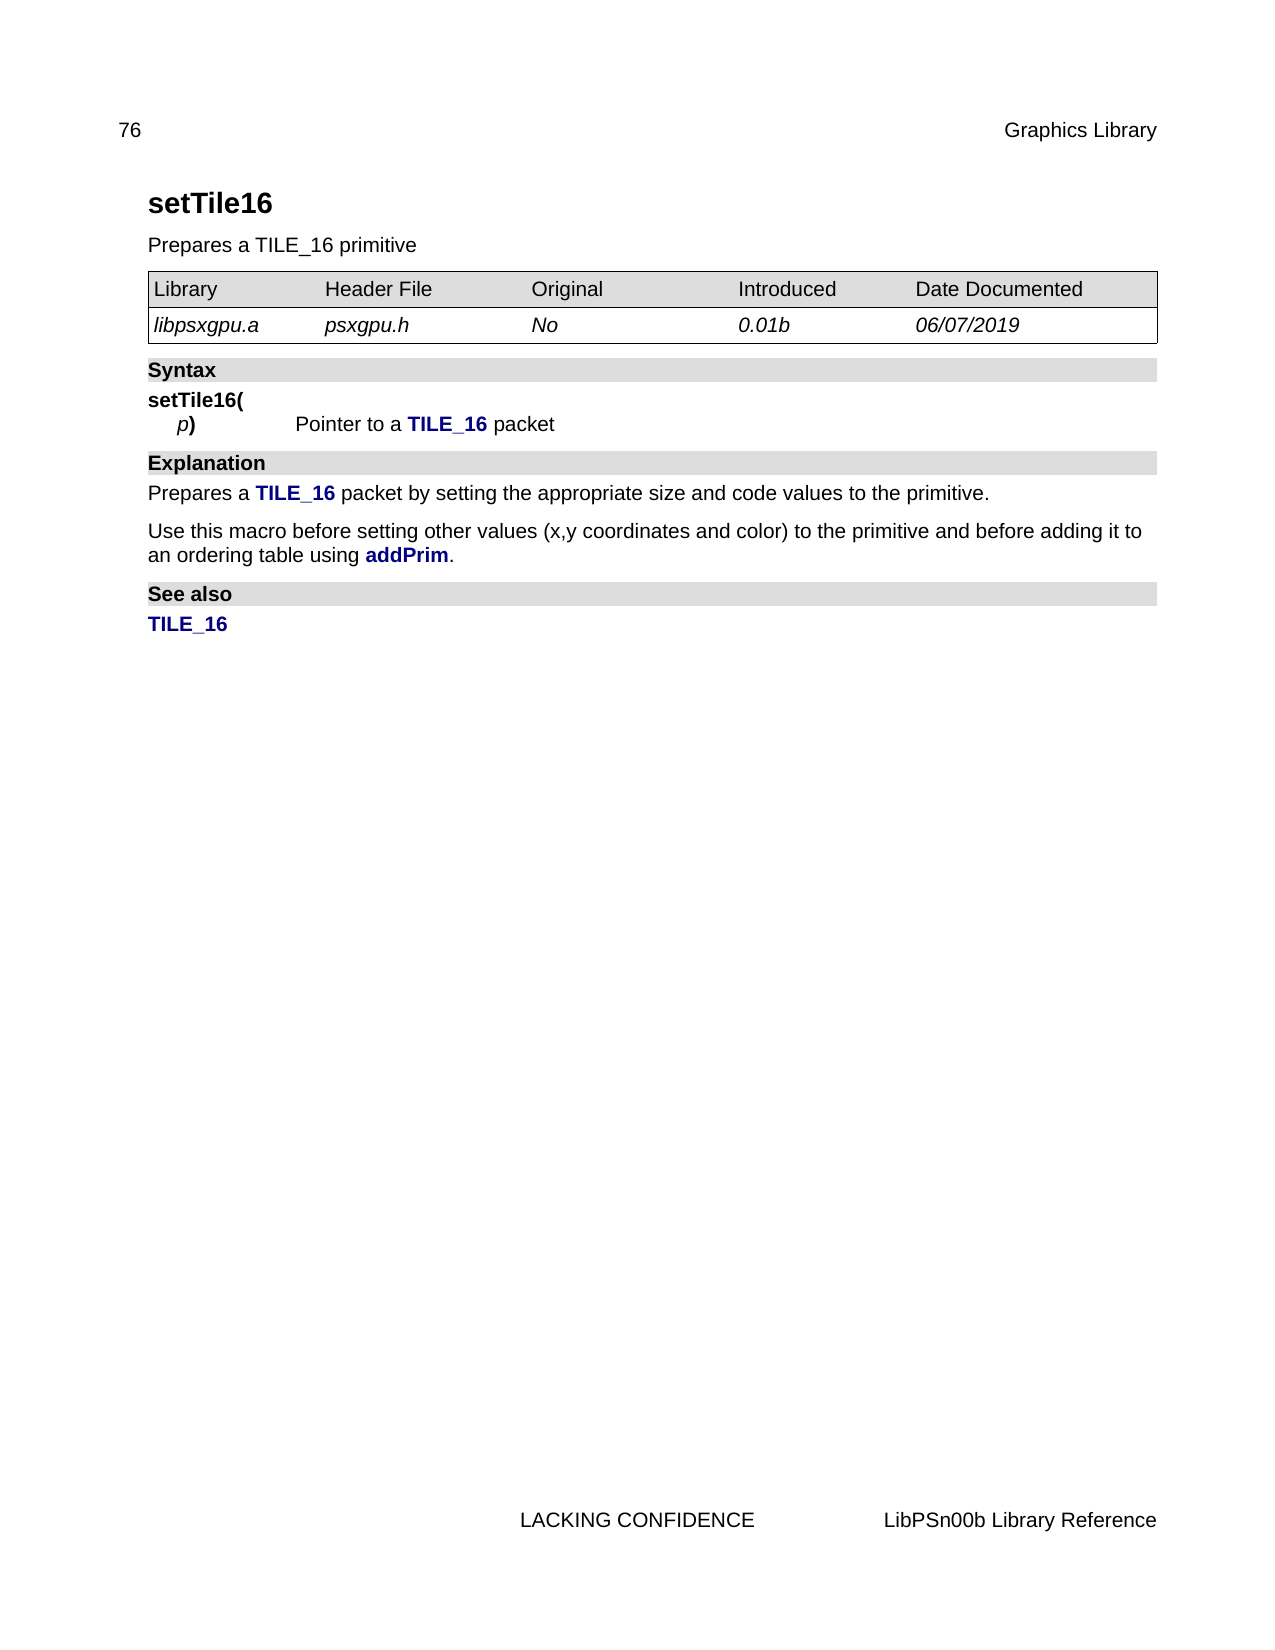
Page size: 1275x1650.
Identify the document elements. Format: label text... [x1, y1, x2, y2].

subtitle Syntax [148, 358, 1157, 382]
text Prepares a TILE_16 primitive [148, 232, 1157, 256]
subtitle See also [148, 582, 1157, 606]
subtitle Explanation [148, 451, 1157, 475]
text TILE_16 [148, 612, 1157, 636]
text libpsxgpu.a psxgpu.h No 0.01b 06/07/2019 [149, 308, 1157, 343]
text p) Pointer to a TILE_16 packet [148, 412, 1157, 436]
subtitle setTile16 [148, 186, 1157, 220]
text setTile16( [148, 388, 1157, 412]
text Prepares a TILE_16 packet by setting the appropriate size and code values to the primitive. [148, 481, 1157, 504]
text Use this macro before setting other values (x,y coordinates and color) to the primitive and before adding it to an ordering table using addPrim. [148, 519, 1157, 567]
text Library Header File Original Introduced Date Documented [149, 272, 1157, 307]
